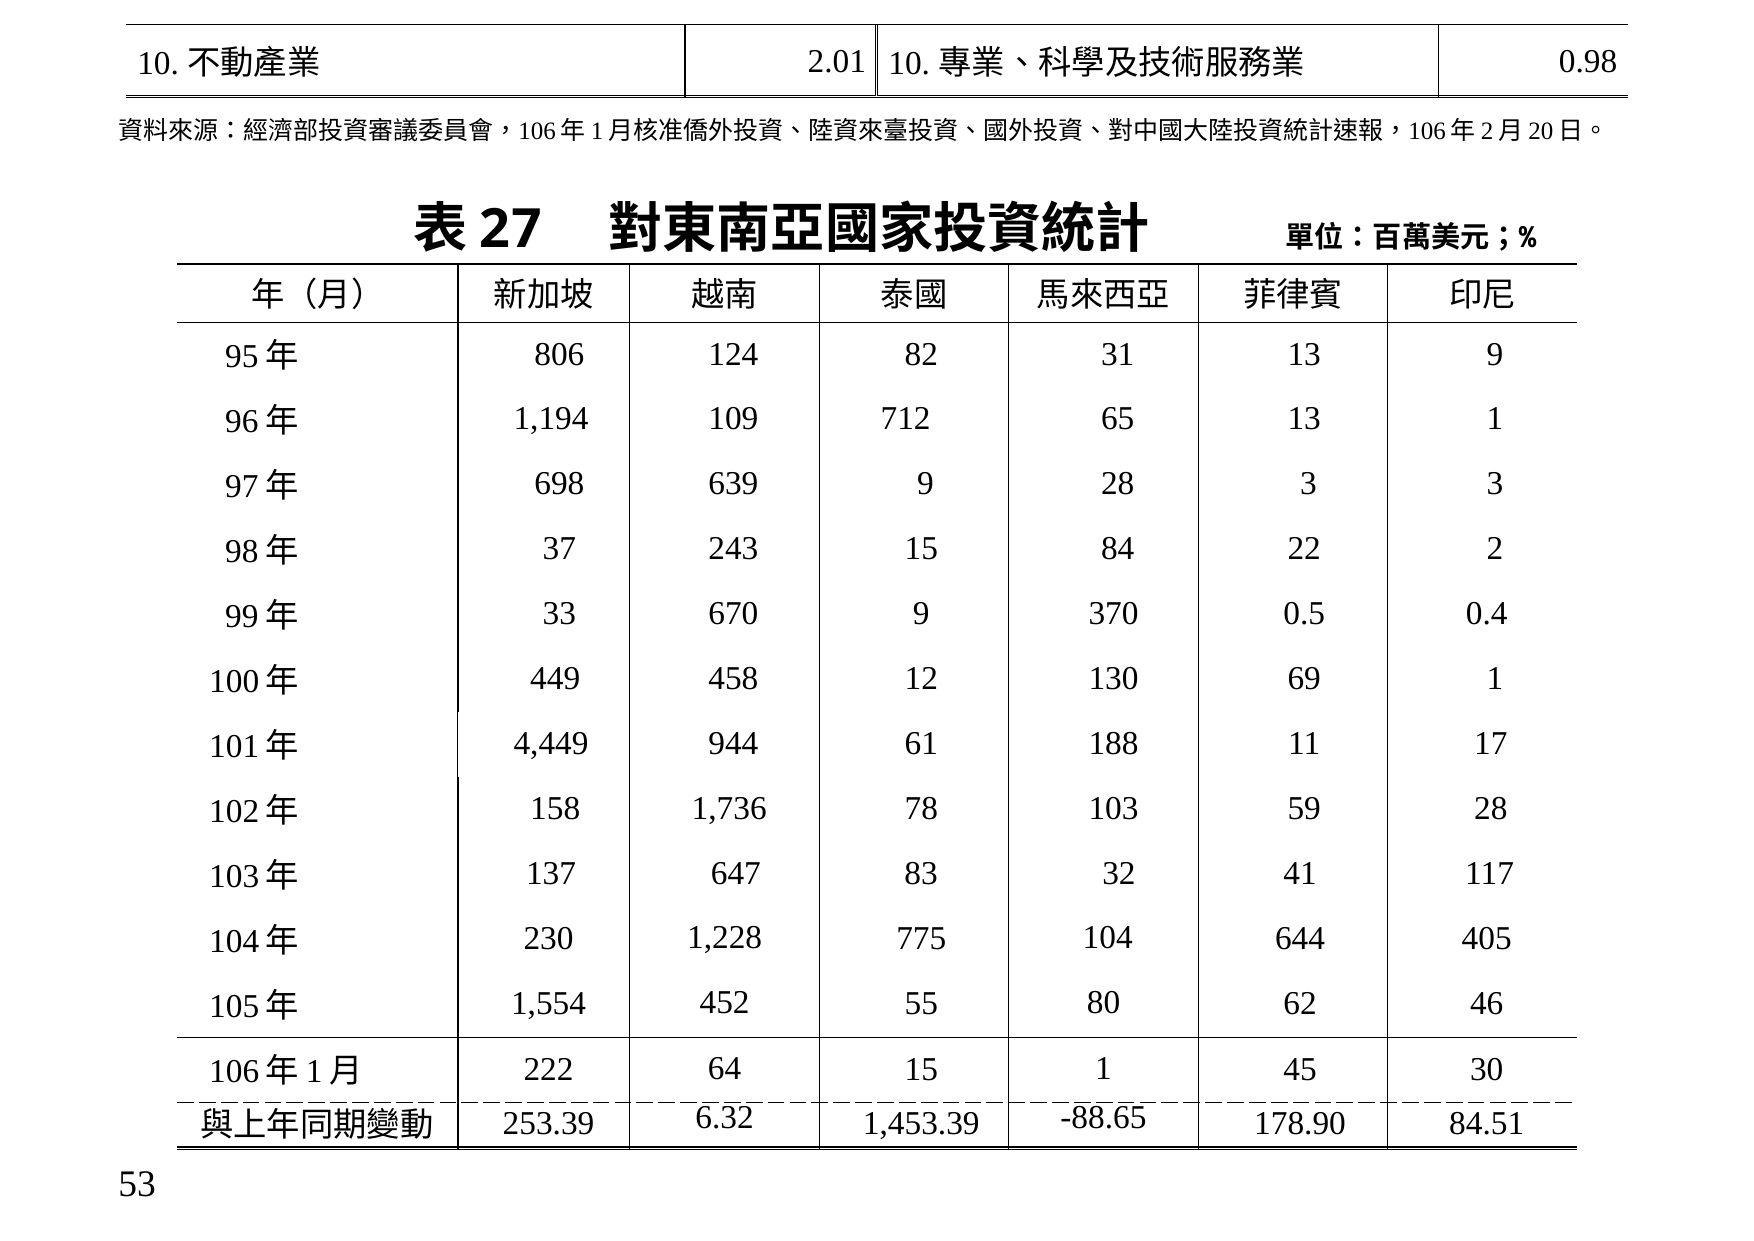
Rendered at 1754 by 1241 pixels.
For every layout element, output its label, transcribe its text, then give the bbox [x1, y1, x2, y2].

table_cell 1 [1388, 647, 1577, 712]
table_cell 84 [1009, 517, 1198, 582]
table_cell 117 [1388, 842, 1577, 907]
table_cell 670 [630, 582, 819, 647]
table_cell 83 [820, 842, 1008, 907]
table_cell 230 [459, 907, 629, 972]
table_cell 222 [459, 1038, 629, 1102]
table_cell 1,453.39 [820, 1102, 1008, 1146]
table_cell 46 [1388, 972, 1577, 1037]
table_cell 452 [630, 972, 819, 1037]
table_cell 2.01 [686, 25, 875, 95]
table_cell 458 [630, 647, 819, 712]
table_cell 102年 [177, 777, 457, 842]
table_cell 80 [1009, 972, 1198, 1037]
table_cell 1,194 [459, 387, 629, 452]
table_cell 95年 [177, 323, 457, 387]
table_cell 15 [820, 1038, 1008, 1102]
table_cell 與上年同期變動 [177, 1102, 457, 1146]
table_cell 109 [630, 387, 819, 452]
table_header 越南 [630, 265, 819, 322]
table_cell 專業、科學及技術服務業 [878, 25, 1438, 95]
table_cell 243 [630, 517, 819, 582]
subtitle 表27 對東南亞國家投資統計 單位：百萬美元；% [118, 184, 1636, 263]
table_cell 22 [1199, 517, 1387, 582]
table_cell 103年 [177, 842, 457, 907]
table_cell 1,228 [630, 907, 819, 972]
table_cell 647 [630, 842, 819, 907]
table_cell 97年 [177, 452, 457, 517]
table_header 泰國 [820, 265, 1008, 322]
table_cell 32 [1009, 842, 1198, 907]
table_cell 12 [820, 647, 1008, 712]
table_cell 712 [820, 387, 1008, 452]
table_cell 698 [459, 452, 629, 517]
table_cell 45 [1199, 1038, 1387, 1102]
table_cell 28 [1009, 452, 1198, 517]
table_cell 106年1月 [177, 1038, 457, 1102]
table_cell 17 [1388, 712, 1577, 777]
table_cell 100年 [177, 647, 457, 712]
table_cell 55 [820, 972, 1008, 1037]
table_cell 30 [1388, 1038, 1577, 1102]
table_cell 65 [1009, 387, 1198, 452]
table_cell 98年 [177, 517, 457, 582]
table_cell 449 [459, 647, 629, 712]
table_cell 15 [820, 517, 1008, 582]
table_cell 9 [820, 452, 1008, 517]
table_cell 78 [820, 777, 1008, 842]
table_cell 33 [459, 582, 629, 647]
table_cell 2 [1388, 517, 1577, 582]
table_cell 3 [1388, 452, 1577, 517]
table_cell 9 [820, 582, 1008, 647]
table_cell 101年 [177, 712, 457, 777]
table_cell 253.39 [459, 1102, 629, 1146]
table_cell 188 [1009, 712, 1198, 777]
table_cell 31 [1009, 323, 1198, 387]
table_cell 82 [820, 323, 1008, 387]
table_cell 13 [1199, 387, 1387, 452]
table_header 菲律賓 [1199, 265, 1387, 322]
table_header 年（月） [177, 265, 457, 322]
table_cell 64 [630, 1038, 819, 1102]
table_cell 137 [459, 842, 629, 907]
table_cell 639 [630, 452, 819, 517]
table_cell 99年 [177, 582, 457, 647]
table_cell 96年 [177, 387, 457, 452]
table_header 印尼 [1388, 265, 1577, 322]
table_cell 11 [1199, 712, 1387, 777]
table_cell 1,554 [459, 972, 629, 1037]
table_cell 84.51 [1388, 1102, 1577, 1146]
table_cell -88.65 [1009, 1102, 1198, 1146]
table_cell 41 [1199, 842, 1387, 907]
table_cell 61 [820, 712, 1008, 777]
table_header 馬來西亞 [1009, 265, 1198, 322]
table_cell 124 [630, 323, 819, 387]
table_cell 1,736 [630, 777, 819, 842]
table_cell 0.98 [1439, 25, 1628, 95]
table_cell 28 [1388, 777, 1577, 842]
table_cell 104 [1009, 907, 1198, 972]
table_cell 62 [1199, 972, 1387, 1037]
table_cell 1 [1009, 1038, 1198, 1102]
table_cell 1 [1388, 387, 1577, 452]
table_cell 37 [459, 517, 629, 582]
table_cell 806 [459, 323, 629, 387]
table_cell 59 [1199, 777, 1387, 842]
table_cell 775 [820, 907, 1008, 972]
table_cell 0.4 [1388, 582, 1577, 647]
table_cell 3 [1199, 452, 1387, 517]
table_cell 370 [1009, 582, 1198, 647]
table_header 新加坡 [459, 265, 629, 322]
table_cell 9 [1388, 323, 1577, 387]
table_cell 69 [1199, 647, 1387, 712]
table_cell 4,449 [458, 712, 629, 777]
table_cell 103 [1009, 777, 1198, 842]
table_cell 405 [1388, 907, 1577, 972]
text 資料來源：經濟部投資審議委員會，106年1月核准僑外投資、陸資來臺投資、國外投資、對中國大陸投資統計速報，106年2月20日。 [118, 111, 1654, 147]
table_cell 105年 [177, 972, 457, 1037]
table_cell 13 [1199, 323, 1387, 387]
table_cell 104年 [177, 907, 457, 972]
table_cell 130 [1009, 647, 1198, 712]
table_cell 6.32 [630, 1102, 819, 1146]
table_cell 944 [630, 712, 819, 777]
table_cell 0.5 [1199, 582, 1387, 647]
table_cell 不動產業 [126, 25, 684, 95]
table_cell 158 [459, 777, 629, 842]
table_cell 178.90 [1199, 1102, 1387, 1146]
table_cell 644 [1199, 907, 1387, 972]
